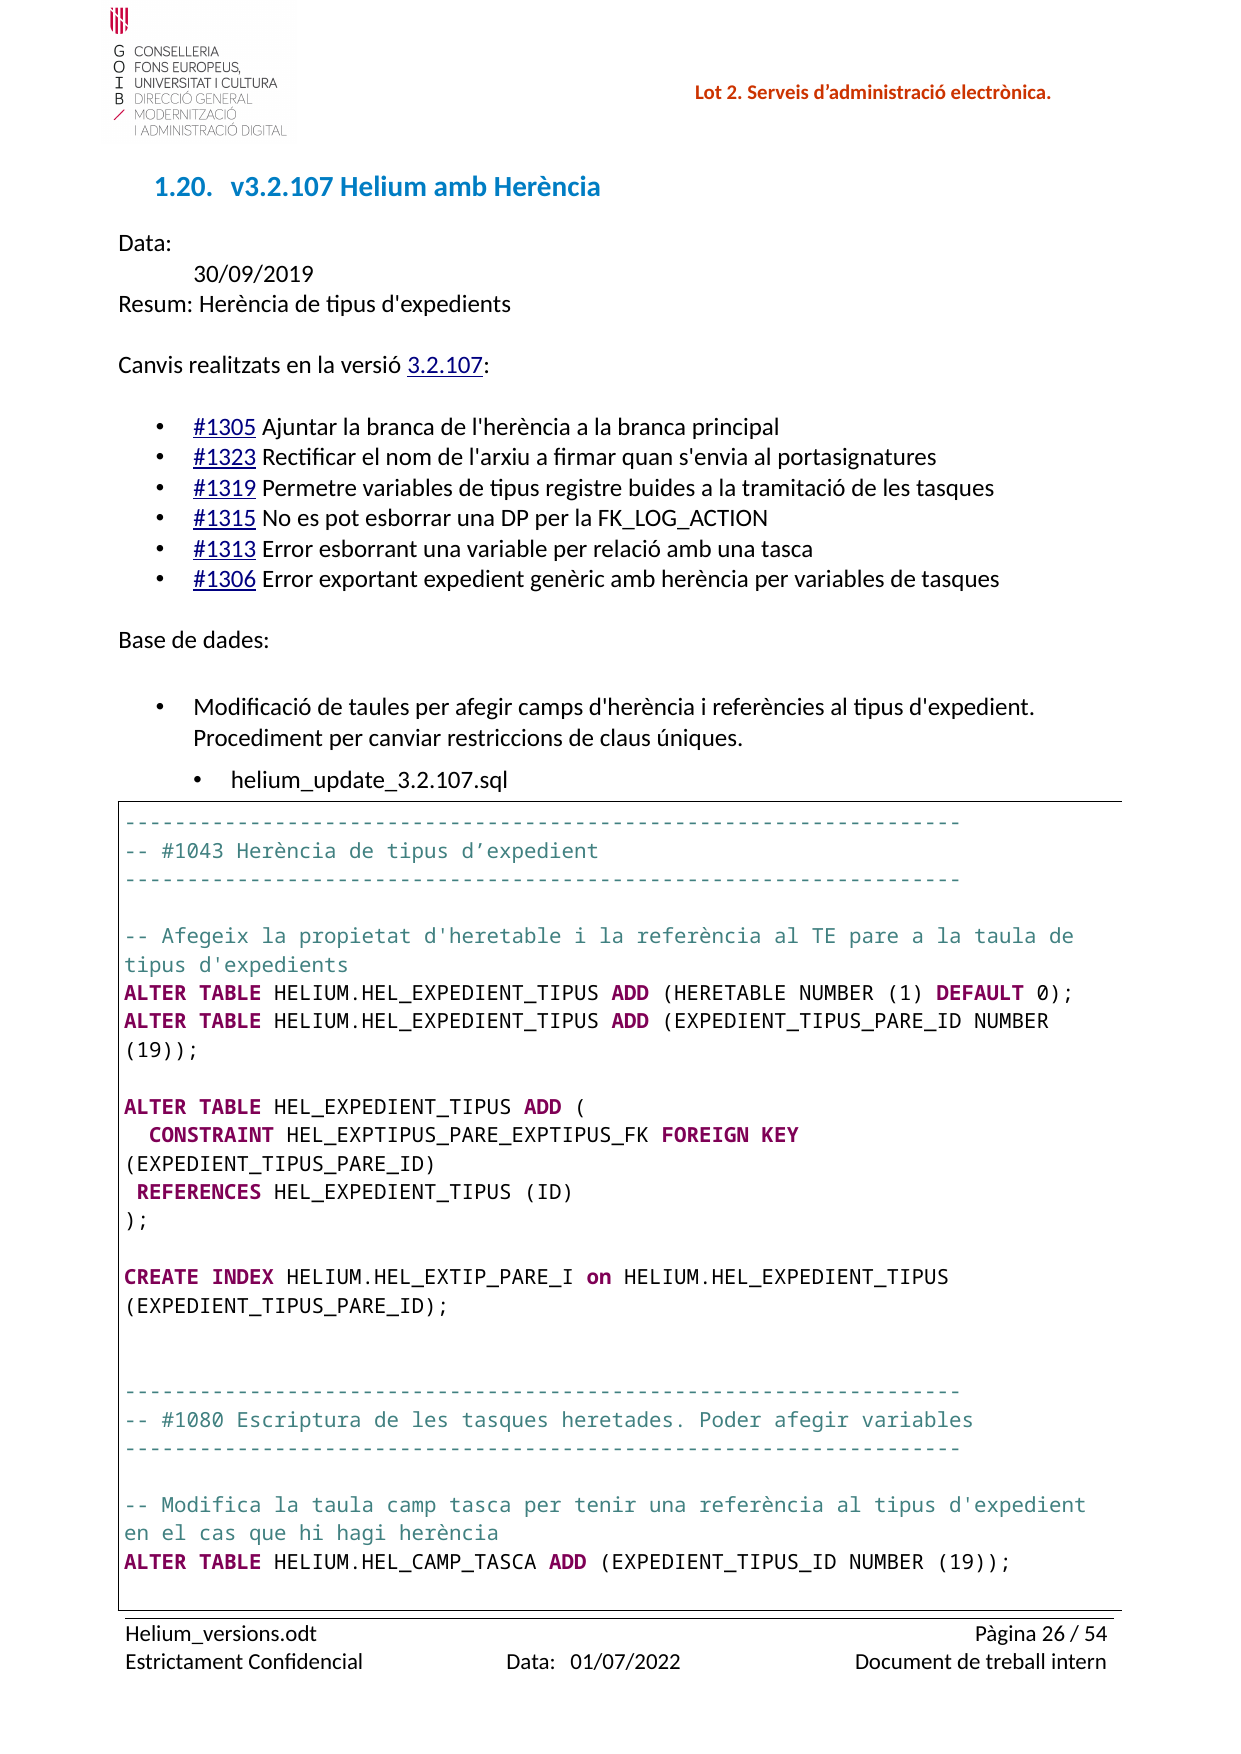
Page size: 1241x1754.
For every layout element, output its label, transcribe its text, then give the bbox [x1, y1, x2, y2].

list #1315 No es pot esborrar una DP per la FK_LOG_ACTION [156, 502, 1122, 533]
text Base de dades: [118, 624, 1122, 655]
text Canvis realitzats en la versió 3.2.107: [118, 350, 1122, 380]
list #1306 Error exportant expedient genèric amb herència per variables de tasques [156, 563, 1122, 594]
list #1305 Ajuntar la branca de l'herència a la branca principal [156, 411, 1122, 441]
text 30/09/2019 [118, 258, 1122, 289]
list Modificació de taules per afegir camps d'herència i referències al tipus d'expedient. Procediment per canviar restriccions de claus úniques. [156, 691, 1122, 752]
text Data: [118, 228, 1122, 258]
text Resum: Herència de tipus d'expedients [118, 289, 1122, 319]
list #1323 Rectificar el nom de l'arxiu a firmar quan s'envia al portasignatures [156, 441, 1122, 472]
list #1319 Permetre variables de tipus registre buides a la tramitació de les tasques [156, 472, 1122, 502]
table_header ------------------------------------------------------------------- -- #1043 Herència de tipus d’expedient ------------------------------------------------------------------- -- Afegeix la propietat d'heretable i la referència al TE pare a la taula de tipus d'expedients ALTER TABLE HELIUM.HEL_EXPEDIENT_TIPUS ADD (HERETABLE NUMBER (1) DEFAULT 0); ALTER TABLE HELIUM.HEL_EXPEDIENT_TIPUS ADD (EXPEDIENT_TIPUS_PARE_ID NUMBER (19)); ALTER TABLE HEL_EXPEDIENT_TIPUS ADD ( CONSTRAINT HEL_EXPTIPUS_PARE_EXPTIPUS_FK FOREIGN KEY (EXPEDIENT_TIPUS_PARE_ID) REFERENCES HEL_EXPEDIENT_TIPUS (ID) ); CREATE INDEX HELIUM.HEL_EXTIP_PARE_I on HELIUM.HEL_EXPEDIENT_TIPUS (EXPEDIENT_TIPUS_PARE_ID); ------------------------------------------------------------------- -- #1080 Escriptura de les tasques heretades. Poder afegir variables ------------------------------------------------------------------- -- Modifica la taula camp tasca per tenir una referència al tipus d'expedient en el cas que hi hagi herència ALTER TABLE HELIUM.HEL_CAMP_TASCA ADD (EXPEDIENT_TIPUS_ID NUMBER (19)); [119, 802, 1122, 1609]
picture [100, 0, 297, 144]
list helium_update_3.2.107.sql [193, 764, 1122, 795]
list #1313 Error esborrant una variable per relació amb una tasca [156, 533, 1122, 563]
subtitle v3.2.107 Helium amb Herència [153, 168, 1122, 204]
